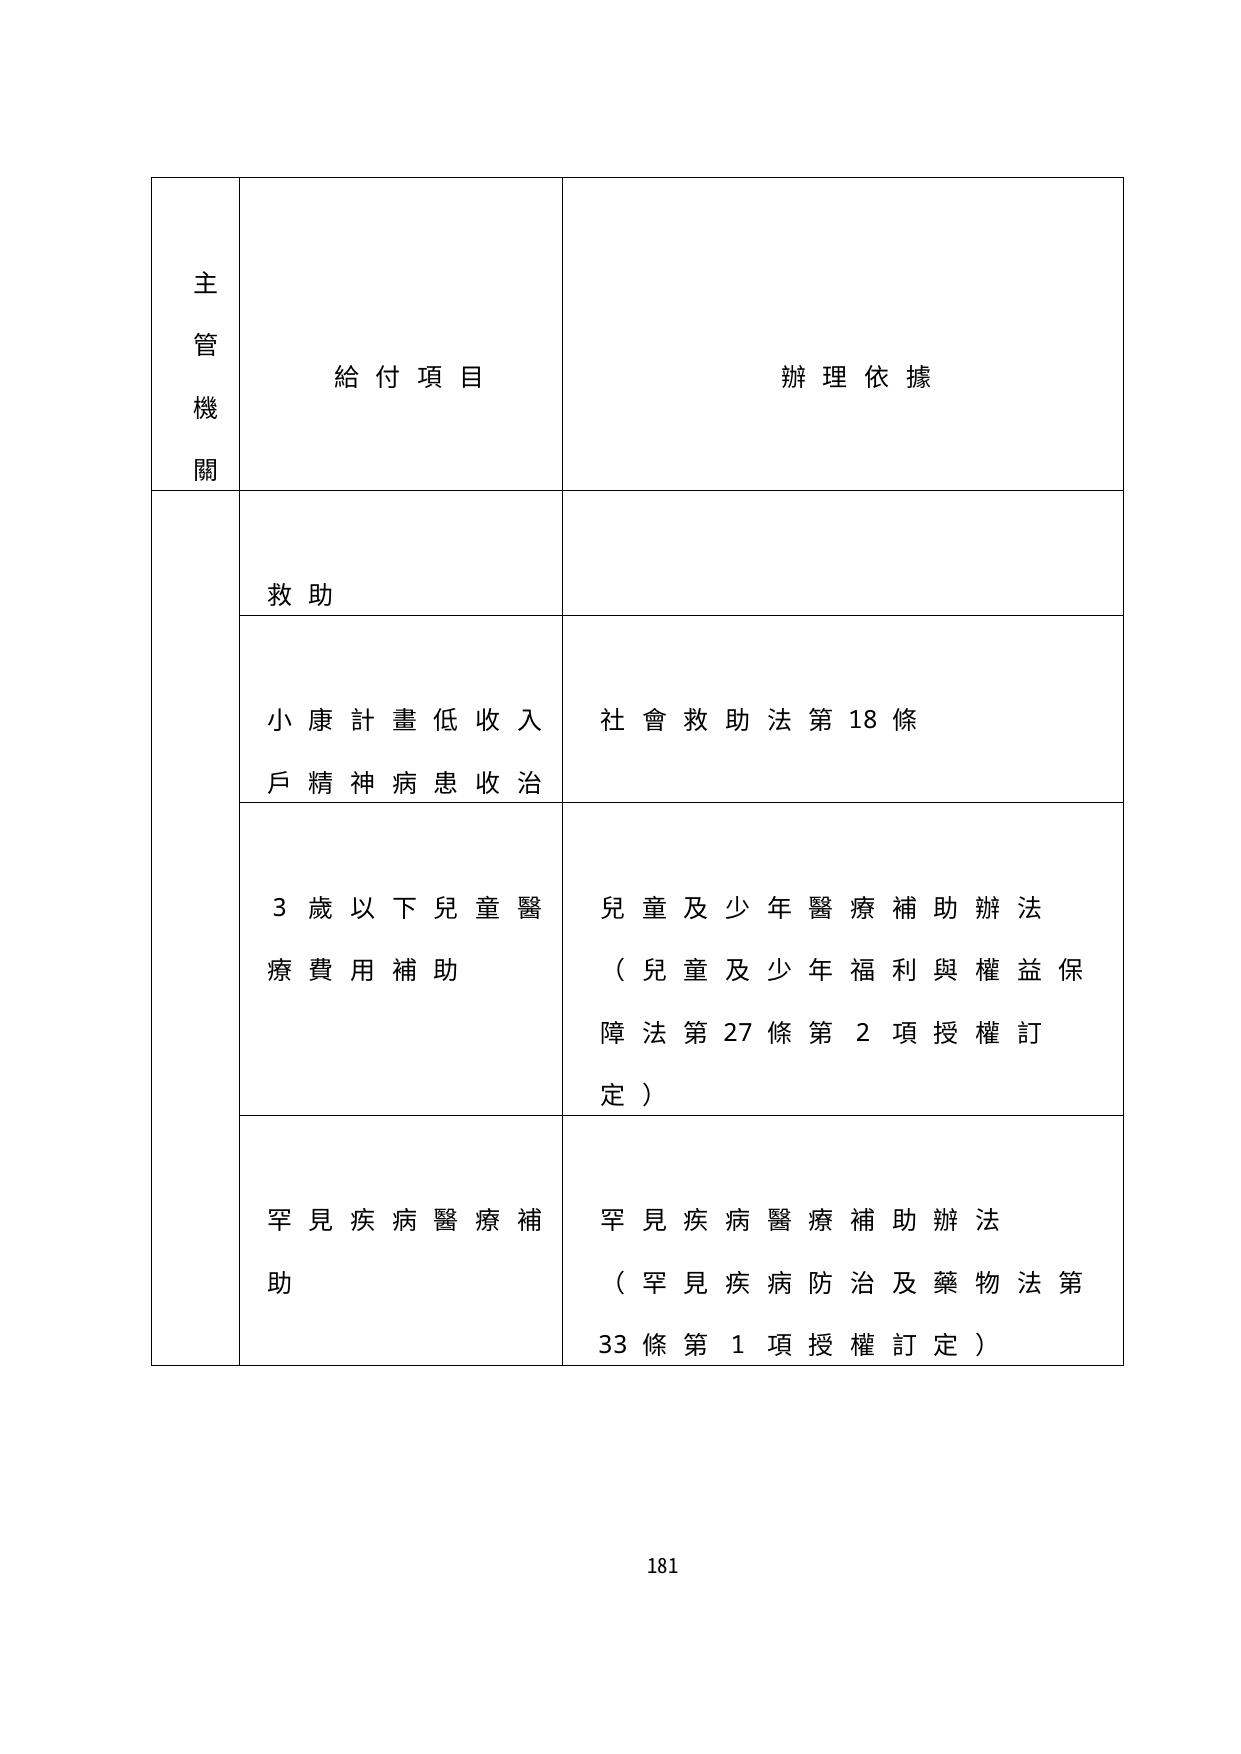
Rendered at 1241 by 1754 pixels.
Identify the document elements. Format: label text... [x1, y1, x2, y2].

table_cell 兒童及少年醫療補助辦法 （兒童及少年福利與權益保障法第27條第2項授權訂定） [563, 803, 1123, 1115]
table_header 給付項目 [240, 178, 562, 490]
table_cell 罕見疾病醫療補助 [240, 1116, 562, 1365]
table_cell 救助 [240, 491, 562, 615]
table_cell 社會救助法第18條 [563, 616, 1123, 802]
table_cell 小康計畫低收入戶精神病患收治 [240, 616, 562, 802]
table_header 辦理依據 [563, 178, 1123, 490]
table_cell [152, 491, 239, 1365]
table_cell 3歲以下兒童醫療費用補助 [240, 803, 562, 1115]
table_cell [563, 491, 1123, 615]
table_cell 罕見疾病醫療補助辦法 （罕見疾病防治及藥物法第33條第1項授權訂定） [563, 1116, 1123, 1365]
table_header 主管 機關 [152, 178, 239, 490]
